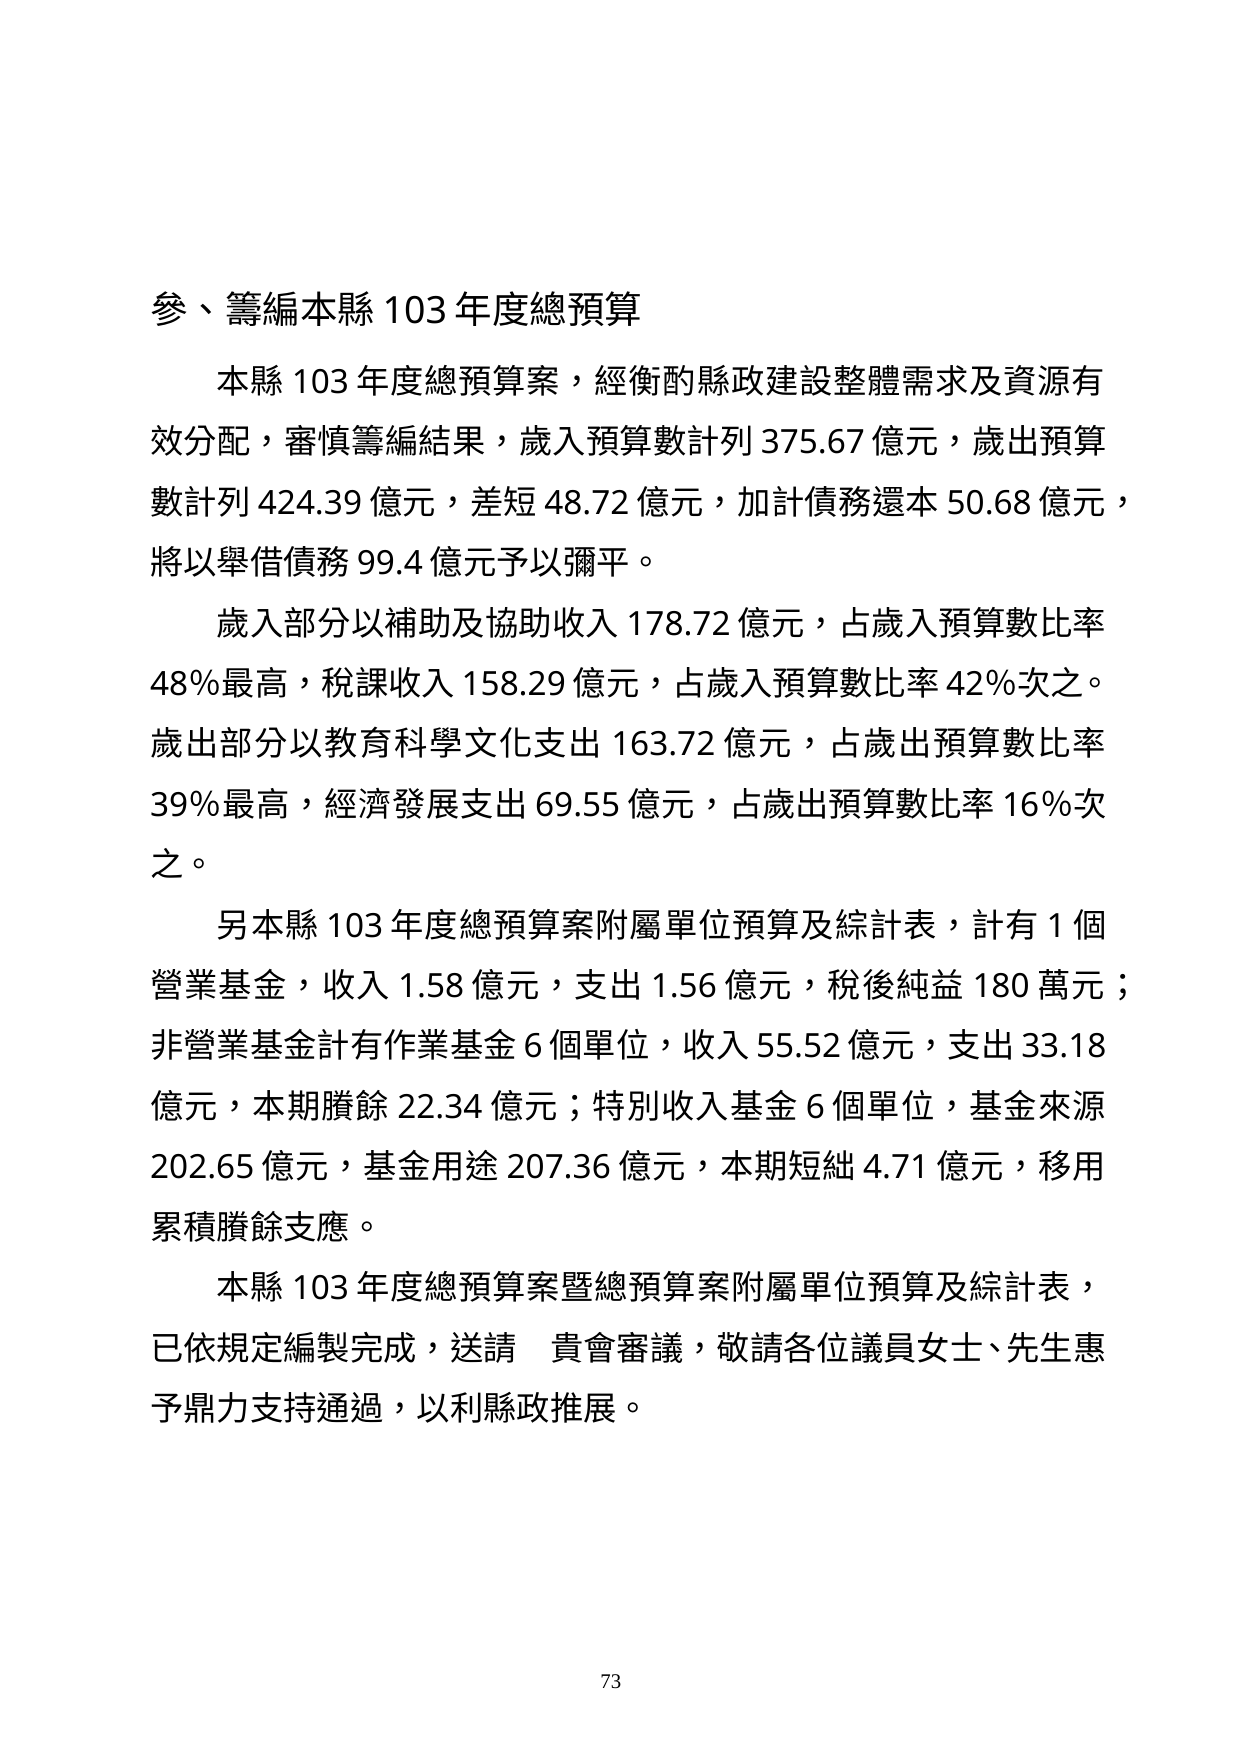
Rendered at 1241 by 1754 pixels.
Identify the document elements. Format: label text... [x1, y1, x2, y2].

text 參、籌編本縣103年度總預算 [150, 270, 1106, 345]
text 本縣103年度總預算案，經衡酌縣政建設整體需求及資源有效分配，審慎籌編結果，歲入預算數計列375.67億元，歲出預算數計列424.39億元，差短48.72億元，加計債務還本50.68億元，將以舉借債務99.4億元予以彌平。 [150, 345, 1106, 587]
text 歲入部分以補助及協助收入178.72億元，占歲入預算數比率48％最高，稅課收入158.29億元，占歲入預算數比率42％次之。歲出部分以教育科學文化支出163.72億元，占歲出預算數比率39％最高，經濟發展支出69.55億元，占歲出預算數比率16％次之。 [150, 587, 1106, 889]
text 另本縣103年度總預算案附屬單位預算及綜計表，計有1個營業基金，收入1.58億元，支出1.56億元，稅後純益180萬元；非營業基金計有作業基金6個單位，收入55.52億元，支出33.18億元，本期賸餘22.34億元；特別收入基金6個單位，基金來源202.65億元，基金用途207.36億元，本期短絀4.71億元，移用累積賸餘支應。 [150, 889, 1106, 1251]
text 本縣103年度總預算案暨總預算案附屬單位預算及綜計表，已依規定編製完成，送請 貴會審議，敬請各位議員女士、先生惠予鼎力支持通過，以利縣政推展。 [150, 1251, 1106, 1432]
